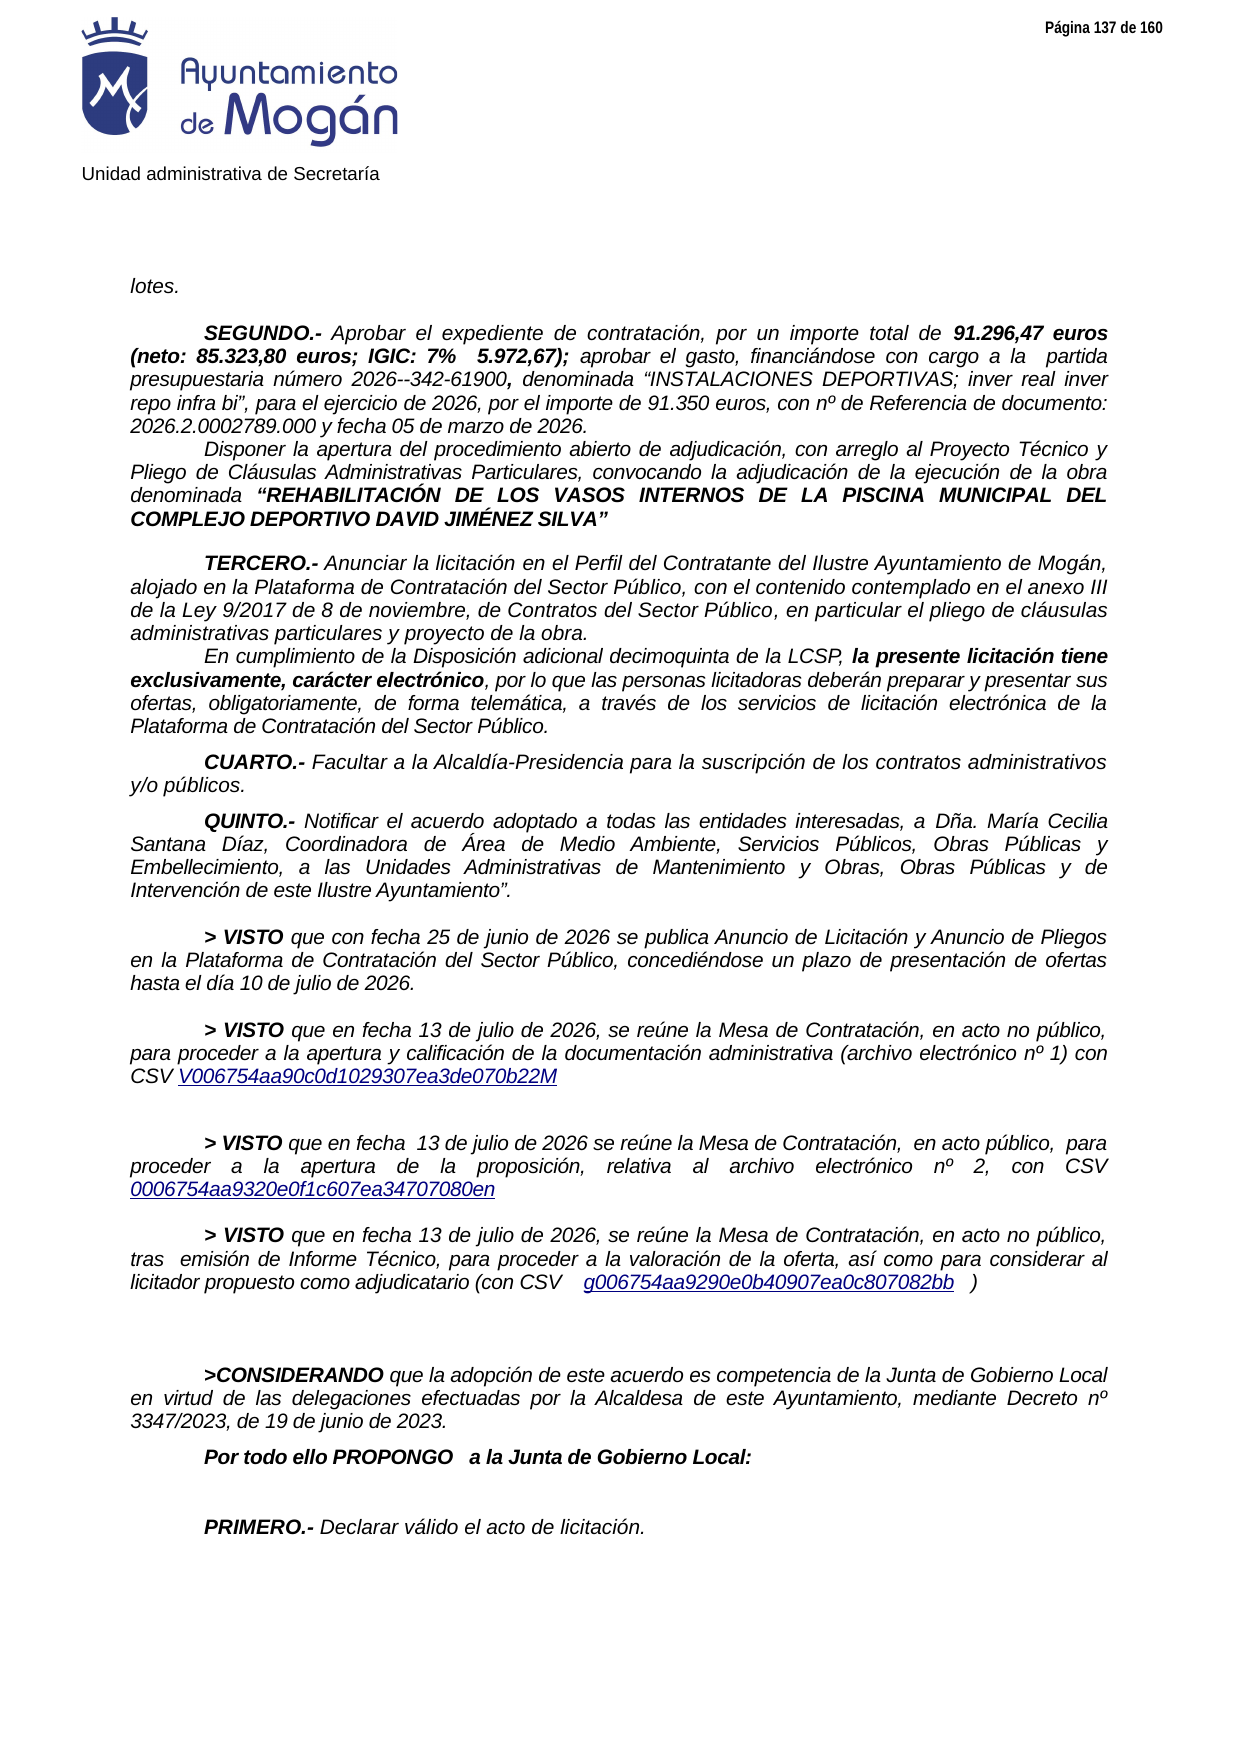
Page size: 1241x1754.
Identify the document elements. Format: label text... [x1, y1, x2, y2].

text TERCERO.- Anunciar la licitación en el Perfil del Contratante del Ilustre Ayuntamiento de Mogán, alojado en la Plataforma de Contratación del Sector Público, con el contenido contemplado en el anexo III de la Ley 9/2017 de 8 de noviembre, de Contratos del Sector Público, en particular el pliego de cláusulas administrativas particulares y proyecto de la obra. [130, 552, 1110, 645]
text >CONSIDERANDO que la adopción de este acuerdo es competencia de la Junta de Gobierno Local en virtud de las delegaciones efectuadas por la Alcaldesa de este Ayuntamiento, mediante Decreto nº 3347/2023, de 19 de junio de 2023. [130, 1363, 1110, 1433]
text En cumplimiento de la Disposición adicional decimoquinta de la LCSP, la presente licitación tiene exclusivamente, carácter electrónico, por lo que las personas licitadoras deberán preparar y presentar sus ofertas, obligatoriamente, de forma telemática, a través de los servicios de licitación electrónica de la Plataforma de Contratación del Sector Público. [130, 645, 1110, 738]
text PRIMERO.- Declarar válido el acto de licitación. [130, 1515, 1110, 1538]
picture [81, 17, 398, 153]
text SEGUNDO.- Aprobar el expediente de contratación, por un importe total de 91.296,47 euros (neto: 85.323,80 euros; IGIC: 7% 5.972,67); aprobar el gasto, financiándose con cargo a la partida presupuestaria número 2026--342-61900, denominada “INSTALACIONES DEPORTIVAS; inver real inver repo infra bi”, para el ejercicio de 2026, por el importe de 91.350 euros, con nº de Referencia de documento: 2026.2.0002789.000 y fecha 05 de marzo de 2026. [130, 321, 1110, 437]
text QUINTO.- Notificar el acuerdo adoptado a todas las entidades interesadas, a Dña. María Cecilia Santana Díaz, Coordinadora de Área de Medio Ambiente, Servicios Públicos, Obras Públicas y Embellecimiento, a las Unidades Administrativas de Mantenimiento y Obras, Obras Públicas y de Intervención de este Ilustre Ayuntamiento”. [130, 809, 1110, 902]
text > VISTO que en fecha 13 de julio de 2026 se reúne la Mesa de Contratación, en acto público, para proceder a la apertura de la proposición, relativa al archivo electrónico nº 2, con CSV 0006754aa9320e0f1c607ea34707080en [130, 1131, 1110, 1201]
text lotes. [130, 275, 1110, 298]
text > VISTO que en fecha 13 de julio de 2026, se reúne la Mesa de Contratación, en acto no público, para proceder a la apertura y calificación de la documentación administrativa (archivo electrónico nº 1) con CSV V006754aa90c0d1029307ea3de070b22M [130, 1018, 1110, 1088]
text > VISTO que en fecha 13 de julio de 2026, se reúne la Mesa de Contratación, en acto no público, tras emisión de Informe Técnico, para proceder a la valoración de la oferta, así como para considerar al licitador propuesto como adjudicatario (con CSV g006754aa9290e0b40907ea0c807082bb ) [130, 1224, 1110, 1294]
text Disponer la apertura del procedimiento abierto de adjudicación, con arreglo al Proyecto Técnico y Pliego de Cláusulas Administrativas Particulares, convocando la adjudicación de la ejecución de la obra denominada “REHABILITACIÓN DE LOS VASOS INTERNOS DE LA PISCINA MUNICIPAL DEL COMPLEJO DEPORTIVO DAVID JIMÉNEZ SILVA” [130, 437, 1110, 530]
text Por todo ello PROPONGO a la Junta de Gobierno Local: [130, 1446, 1110, 1469]
text CUARTO.- Facultar a la Alcaldía-Presidencia para la suscripción de los contratos administrativos y/o públicos. [130, 750, 1110, 797]
text > VISTO que con fecha 25 de junio de 2026 se publica Anuncio de Licitación y Anuncio de Pliegos en la Plataforma de Contratación del Sector Público, concediéndose un plazo de presentación de ofertas hasta el día 10 de julio de 2026. [130, 925, 1110, 995]
